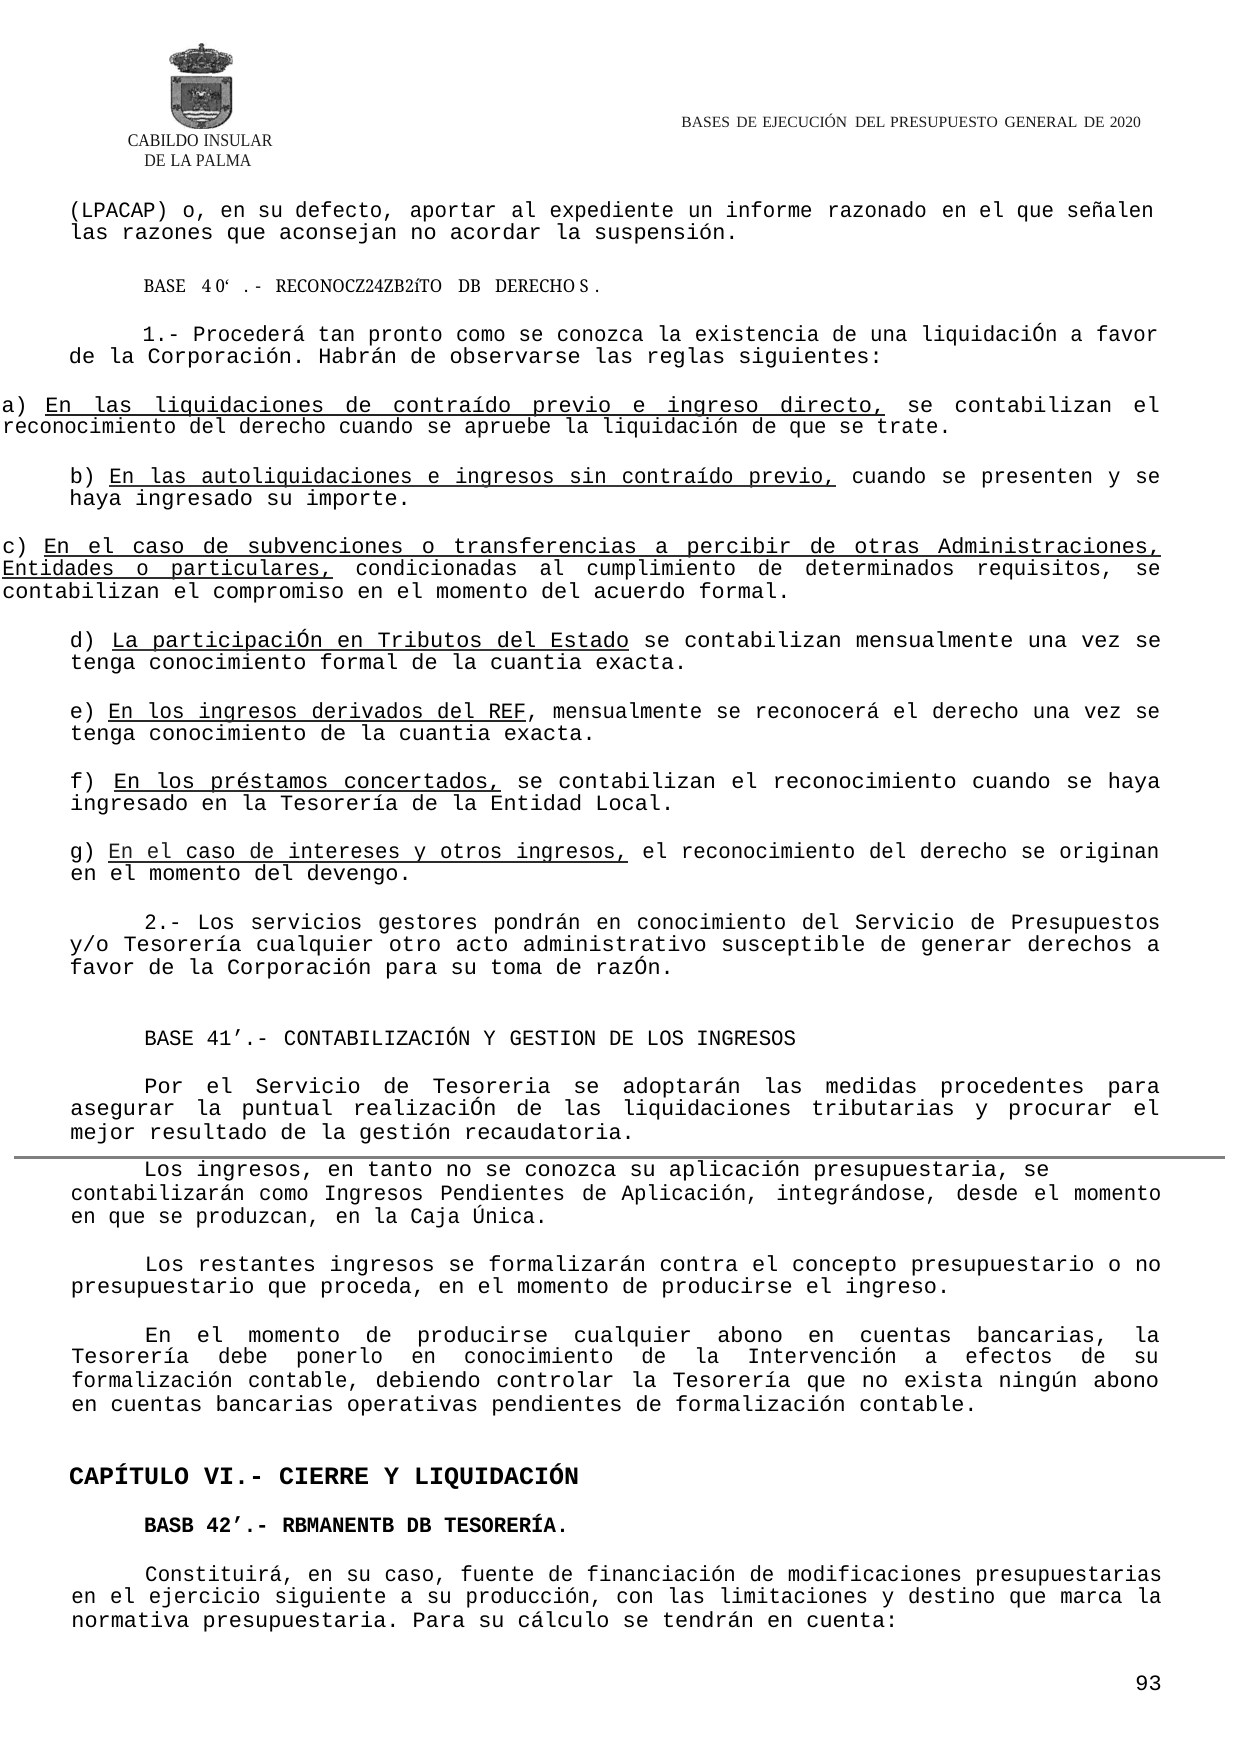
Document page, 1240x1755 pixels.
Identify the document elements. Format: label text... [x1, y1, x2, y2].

list En los préstamos concertados, se contabilizan el reconocimiento cuando se haya ingresado en la Tesorería de la Entidad Local. [69, 769, 1161, 817]
subtitle BASB 42’.- RBMANENTB DB TESORERÍA. [2, 1514, 568, 1539]
list La participaciÓn en Tributos del Estado se contabilizan mensualmente una vez se tenga conocimiento formal de la cuantia exacta. [69, 628, 1161, 676]
text [71, 1152, 1161, 1156]
picture [169, 43, 233, 129]
list En el caso de intereses y otros ingresos, el reconocimiento del derecho se originan en el momento del devengo. [69, 840, 1159, 887]
list En las liquidaciones de contraído previo e ingreso directo, se contabilizan el reconocimiento del derecho cuando se apruebe la liquidación de que se trate. [1, 393, 1160, 440]
text En el momento de producirse cualquier abono en cuentas bancarias, la Tesorería debe ponerlo en conocimiento de la Intervención a efectos de su formalización contable, debiendo controlar la Tesorería que no exista ningún abono en cuentas bancarias operativas pendientes de formalización contable. [71, 1323, 1159, 1418]
text Los ingresos, en tanto no se conozca su aplicación presupuestaria, se contabilizarán como Ingresos Pendientes de Aplicación, integrándose, desde el momento en que se produzcan, en la Caja Única. [71, 1159, 1161, 1230]
text Constituirá, en su caso, fuente de financiación de modificaciones presupuestarias en el ejercicio siguiente a su producción, con las limitaciones y destino que marca la normativa presupuestaria. Para su cálculo se tendrán en cuenta: [71, 1563, 1163, 1634]
text (LPACAP) o, en su defecto, aportar al expediente un informe razonado en el que señalen las razones que aconsejan no acordar la suspensión. [68, 199, 1161, 246]
text 2.- Los servicios gestores pondrán en conocimiento del Servicio de Presupuestos y/o Tesorería cualquier otro acto administrativo susceptible de generar derechos a favor de la Corporación para su toma de razÓn. [69, 911, 1161, 981]
text BASE 4 0‘ . - RECONOCZ24ZB2íTO DB DERECHO S . [143, 273, 1237, 297]
text Los restantes ingresos se formalizarán contra el concepto presupuestario o no presupuestario que proceda, en el momento de producirse el ingreso. [71, 1253, 1162, 1300]
text BASE 41’.- CONTABILIZACIÓN Y GESTION DE LOS INGRESOS [144, 1027, 1237, 1052]
text 1.- Procederá tan pronto como se conozca la existencia de una liquidaciÓn a favor de la Corporación. Habrán de observarse las reglas siguientes: [69, 323, 1159, 370]
list En los ingresos derivados del REF, mensualmente se reconocerá el derecho una vez se tenga conocimiento de la cuantia exacta. [69, 699, 1161, 747]
list En el caso de subvenciones o transferencias a percibir de otras Administraciones, Entidades o particulares, condicionadas al cumplimiento de determinados requisitos, se contabilizan el compromiso en el momento del acuerdo formal. [2, 534, 1161, 605]
text Por el Servicio de Tesoreria se adoptarán las medidas procedentes para asegurar la puntual realizaciÓn de las liquidaciones tributarias y procurar el mejor resultado de la gestión recaudatoria. [70, 1075, 1159, 1146]
list En las autoliquidaciones e ingresos sin contraído previo, cuando se presenten y se haya ingresado su importe. [69, 464, 1161, 512]
text CAPÍTULO VI.- CIERRE Y LIQUIDACIÓN [2, 1464, 579, 1492]
